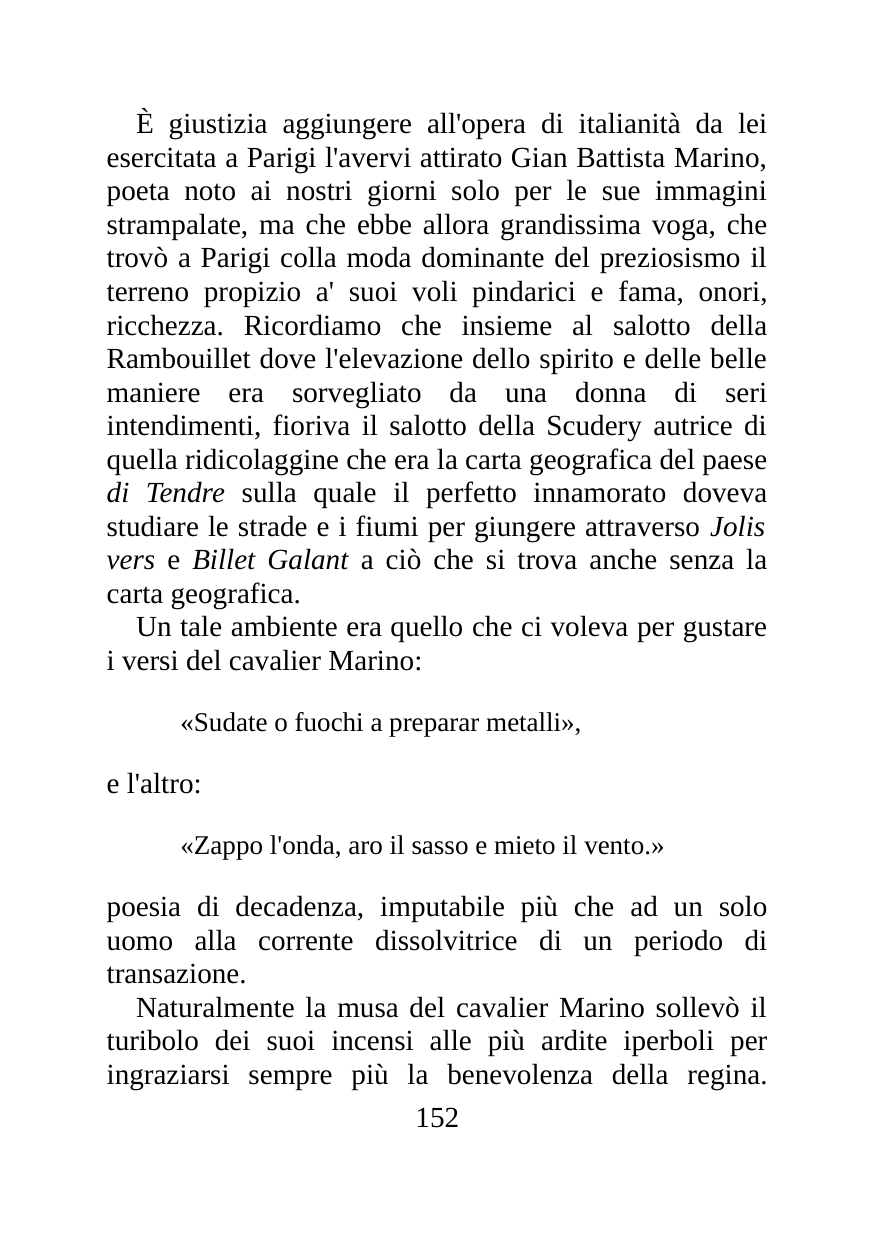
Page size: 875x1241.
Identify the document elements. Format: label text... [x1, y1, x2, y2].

text È giustizia aggiungere all'opera di italianità da lei esercitata a Parigi l'avervi attirato Gian Battista Marino, poeta noto ai nostri giorni solo per le sue immagini strampalate, ma che ebbe allora grandissima voga, che trovò a Parigi colla moda dominante del preziosismo il terreno propizio a' suoi voli pindarici e fama, onori, ricchezza. Ricordiamo che insieme al salotto della Rambouillet dove l'elevazione dello spirito e delle belle maniere era sorvegliato da una donna di seri intendimenti, fioriva il salotto della Scudery autrice di quella ridicolaggine che era la carta geografica del paese di Tendre sulla quale il perfetto innamorato doveva studiare le strade e i fiumi per giungere attraverso Jolis vers e Billet Galant a ciò che si trova anche senza la carta geografica. [106, 106, 768, 609]
text e l'altro: [106, 766, 768, 799]
text Un tale ambiente era quello che ci voleva per gustare i versi del cavalier Marino: [106, 609, 768, 677]
text «Zappo l'onda, aro il sasso e mieto il vento.» [106, 829, 768, 860]
text poesia di decadenza, imputabile più che ad un solo uomo alla corrente dissolvitrice di un periodo di transazione. [106, 889, 768, 990]
text «Sudate o fuochi a preparar metalli», [106, 706, 768, 737]
text Naturalmente la musa del cavalier Marino sollevò il turibolo dei suoi incensi alle più ardite iperboli per ingraziarsi sempre più la benevolenza della regina. [106, 990, 768, 1090]
